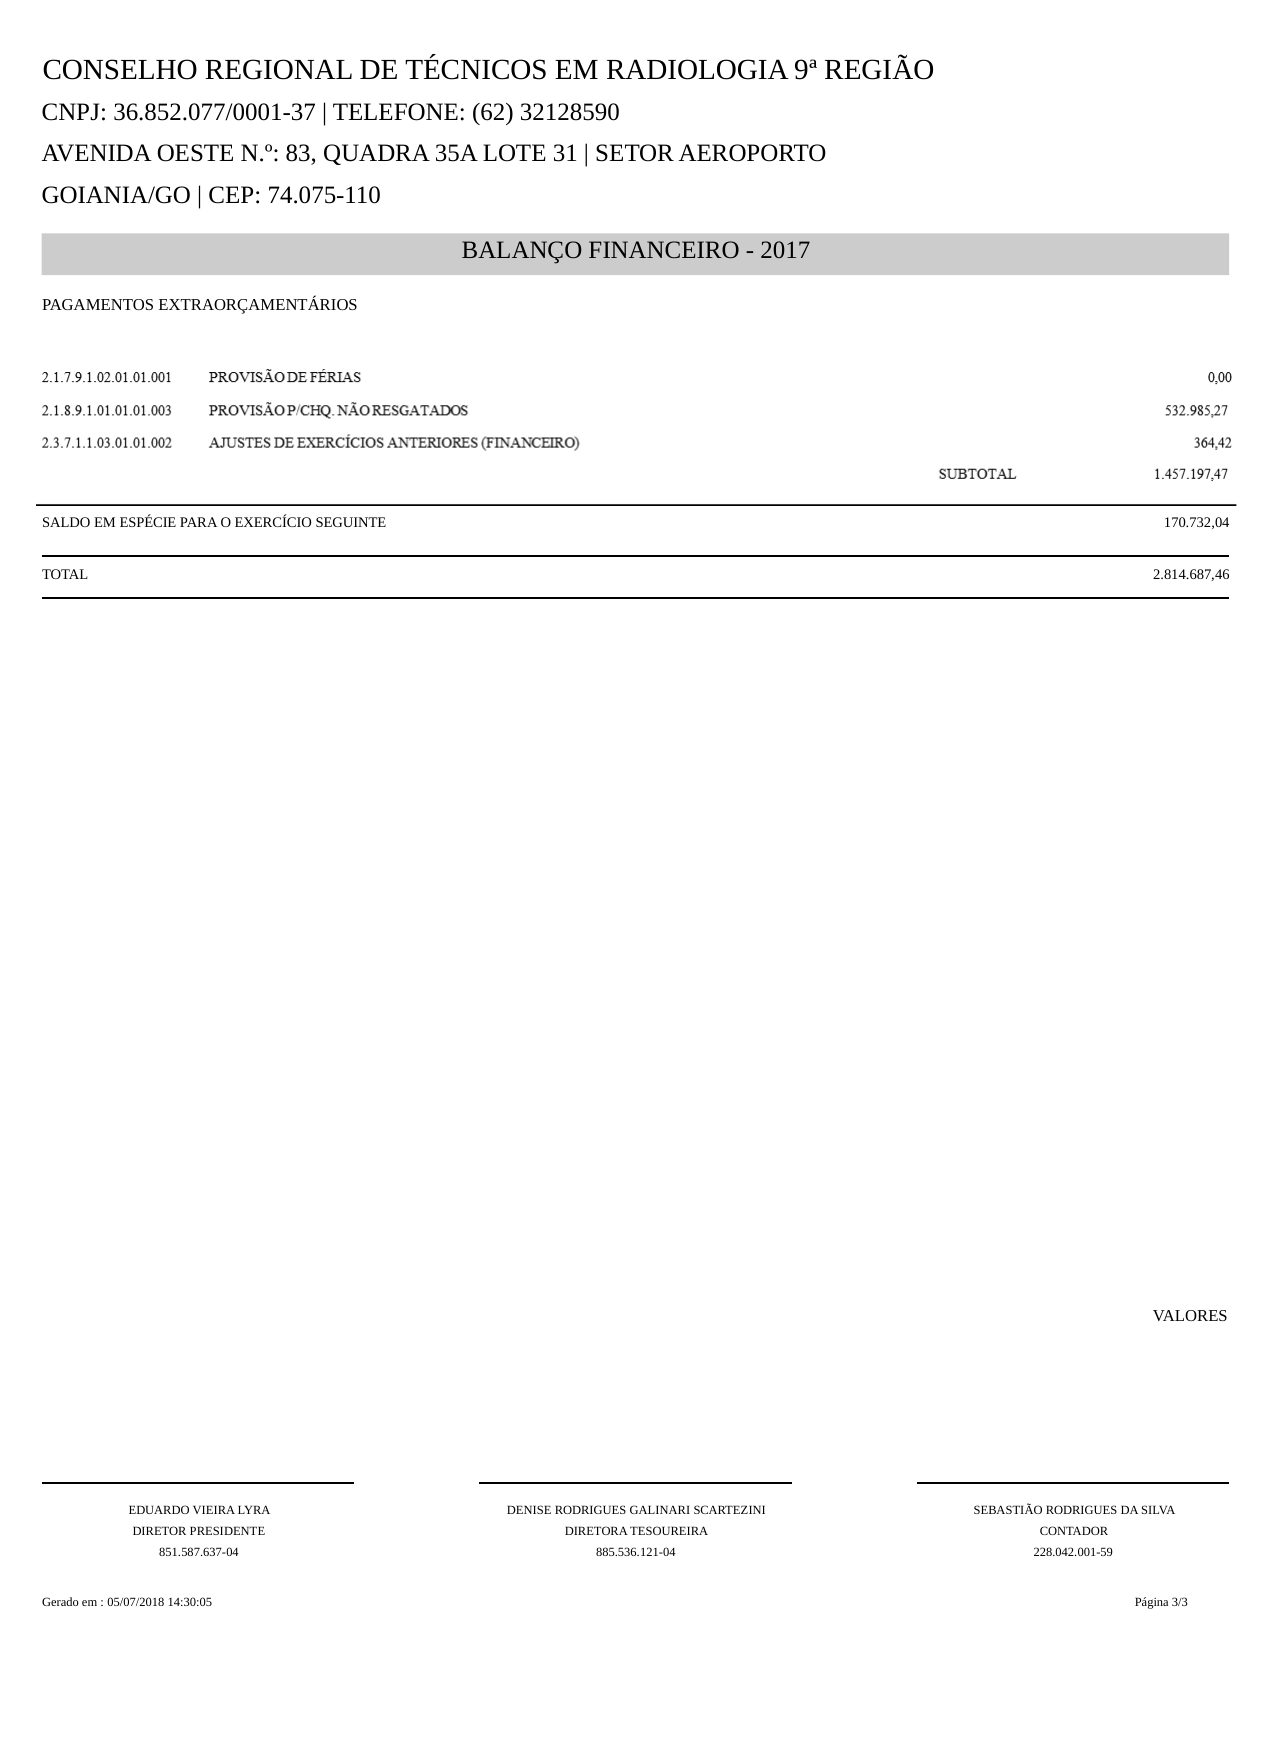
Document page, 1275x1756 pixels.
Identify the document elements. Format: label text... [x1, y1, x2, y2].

text_box CONSELHO REGIONAL DE TÉCNICOS EM RADIOLOGIA 9ª REGIÃO CNPJ: 36.852.077/0001-37 | TELEFONE: (62) 32128590 AVENIDA OESTE N.º: 83, QUADRA 35A LOTE 31 | SETOR AEROPORTO GOIANIA/GO | CEP: 74.075-110 [39, 50, 942, 207]
text_box BALANÇO FINANCEIRO - 2017 [41, 233, 1230, 276]
text_box EDUARDO VIEIRA LYRA DIRETOR PRESIDENTE 851.587.637-04 [124, 1496, 273, 1555]
text_box 2.814.687,46 [1150, 564, 1232, 584]
text_box TOTAL [40, 564, 93, 584]
text_box VALORES [1150, 1304, 1232, 1326]
text_box DENISE RODRIGUES GALINARI SCARTEZINI DIRETORA TESOUREIRA 885.536.121-04 [504, 1496, 768, 1555]
text_box SEBASTIÃO RODRIGUES DA SILVA CONTADOR 228.042.001-59 [968, 1496, 1178, 1555]
text_box SALDO EM ESPÉCIE PARA O EXERCÍCIO SEGUINTE [40, 512, 393, 532]
picture [35, 364, 1237, 507]
text_box PAGAMENTOS EXTRAORÇAMENTÁRIOS [40, 294, 362, 315]
text_box Página 3/3 [1132, 1593, 1190, 1611]
text_box Gerado em : 05/07/2018 14:30:05 [39, 1593, 214, 1611]
text_box 170.732,04 [1161, 512, 1232, 532]
